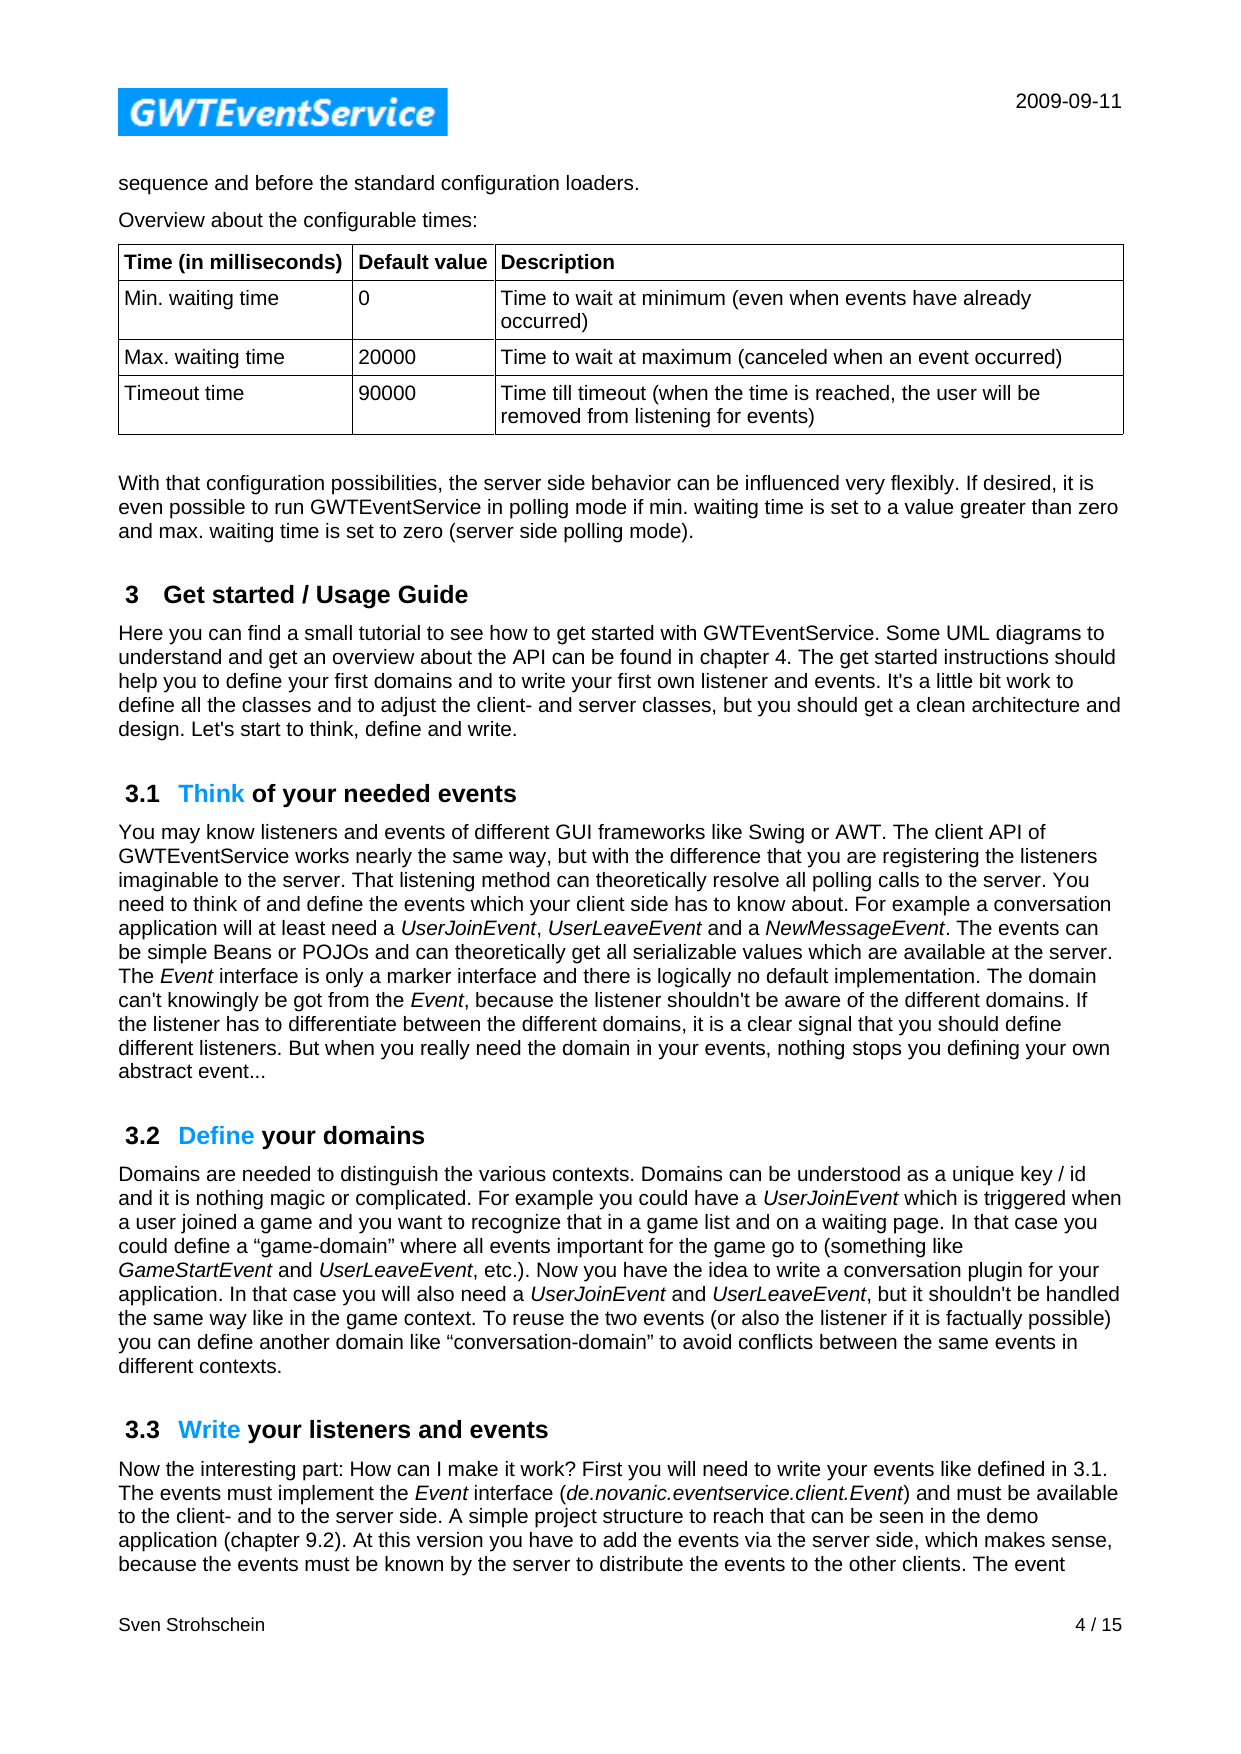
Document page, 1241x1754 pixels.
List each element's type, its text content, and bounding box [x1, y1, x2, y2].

text Overview about the configurable times: [118, 208, 1122, 232]
table_cell Max. waiting time [119, 340, 352, 375]
text You may know listeners and events of different GUI frameworks like Swing or AWT. The client API of GWTEventService works nearly the same way, but with the difference that you are registering the listeners imaginable to the server. That listening method can theoretically resolve all polling calls to the server. You need to think of and define the events which your client side has to know about. For example a conversation application will at least need a UserJoinEvent, UserLeaveEvent and a NewMessageEvent. The events can be simple Beans or POJOs and can theoretically get all serializable values which are available at the server. The Event interface is only a marker interface and there is logically no default implementation. The domain can't knowingly be got from the Event, because the listener shouldn't be aware of the different domains. If the listener has to differentiate between the different domains, it is a clear signal that you should define different listeners. But when you really need the domain in your events, nothing stops you defining your own abstract event... [118, 820, 1122, 1083]
subtitle Get started / Usage Guide [118, 580, 1122, 609]
text Domains are needed to distinguish the various contexts. Domains can be understood as a unique key / id and it is nothing magic or complicated. For example you could have a UserJoinEvent which is triggered when a user joined a game and you want to recognize that in a game list and on a waiting page. In that case you could define a “game-domain” where all events important for the game go to (something like GameStartEvent and UserLeaveEvent, etc.). Now you have the idea to write a conversation plugin for your application. In that case you will also need a UserJoinEvent and UserLeaveEvent, but it shouldn't be handled the same way like in the game context. To reuse the two events (or also the listener if it is factually possible) you can define another domain like “conversation-domain” to avoid conflicts between the same events in different contexts. [118, 1162, 1122, 1378]
subtitle Define your domains [118, 1121, 1122, 1149]
subtitle Write your listeners and events [118, 1415, 1122, 1444]
text Now the interesting part: How can I make it work? First you will need to write your events like defined in 3.1. The events must implement the Event interface (de.novanic.eventservice.client.Event) and must be available to the client- and to the server side. A simple project structure to reach that can be seen in the demo application (chapter 9.2). At this version you have to add the events via the server side, which makes sense, because the events must be known by the server to distribute the events to the other clients. The event [118, 1456, 1122, 1576]
text With that configuration possibilities, the server side behavior can be influenced very flexibly. If desired, it is even possible to run GWTEventService in polling mode if min. waiting time is set to a value greater than zero and max. waiting time is set to zero (server side polling mode). [118, 471, 1122, 542]
table_cell 20000 [353, 340, 494, 375]
table_cell Timeout time [119, 376, 352, 434]
table_header Time (in milliseconds) [119, 245, 352, 280]
table_cell 0 [353, 281, 494, 339]
subtitle Think of your needed events [118, 778, 1122, 807]
picture [118, 88, 448, 136]
table_header Description [496, 245, 1123, 280]
table_cell Time to wait at minimum (even when events have already occurred) [496, 281, 1123, 339]
table_cell 90000 [353, 376, 494, 434]
table_header Default value [353, 245, 494, 280]
table_cell Time till timeout (when the time is reached, the user will be removed from listening for events) [496, 376, 1123, 434]
table_cell Time to wait at maximum (canceled when an event occurred) [496, 340, 1123, 375]
table_cell Min. waiting time [119, 281, 352, 339]
text sequence and before the standard configuration loaders. [118, 171, 1122, 195]
text Here you can find a small tutorial to see how to get started with GWTEventService. Some UML diagrams to understand and get an overview about the API can be found in chapter 4. The get started instructions should help you to define your first domains and to write your first own listener and events. It's a little bit work to define all the classes and to adjust the client- and server classes, but you should get a clean architecture and design. Let's start to think, define and write. [118, 621, 1122, 741]
